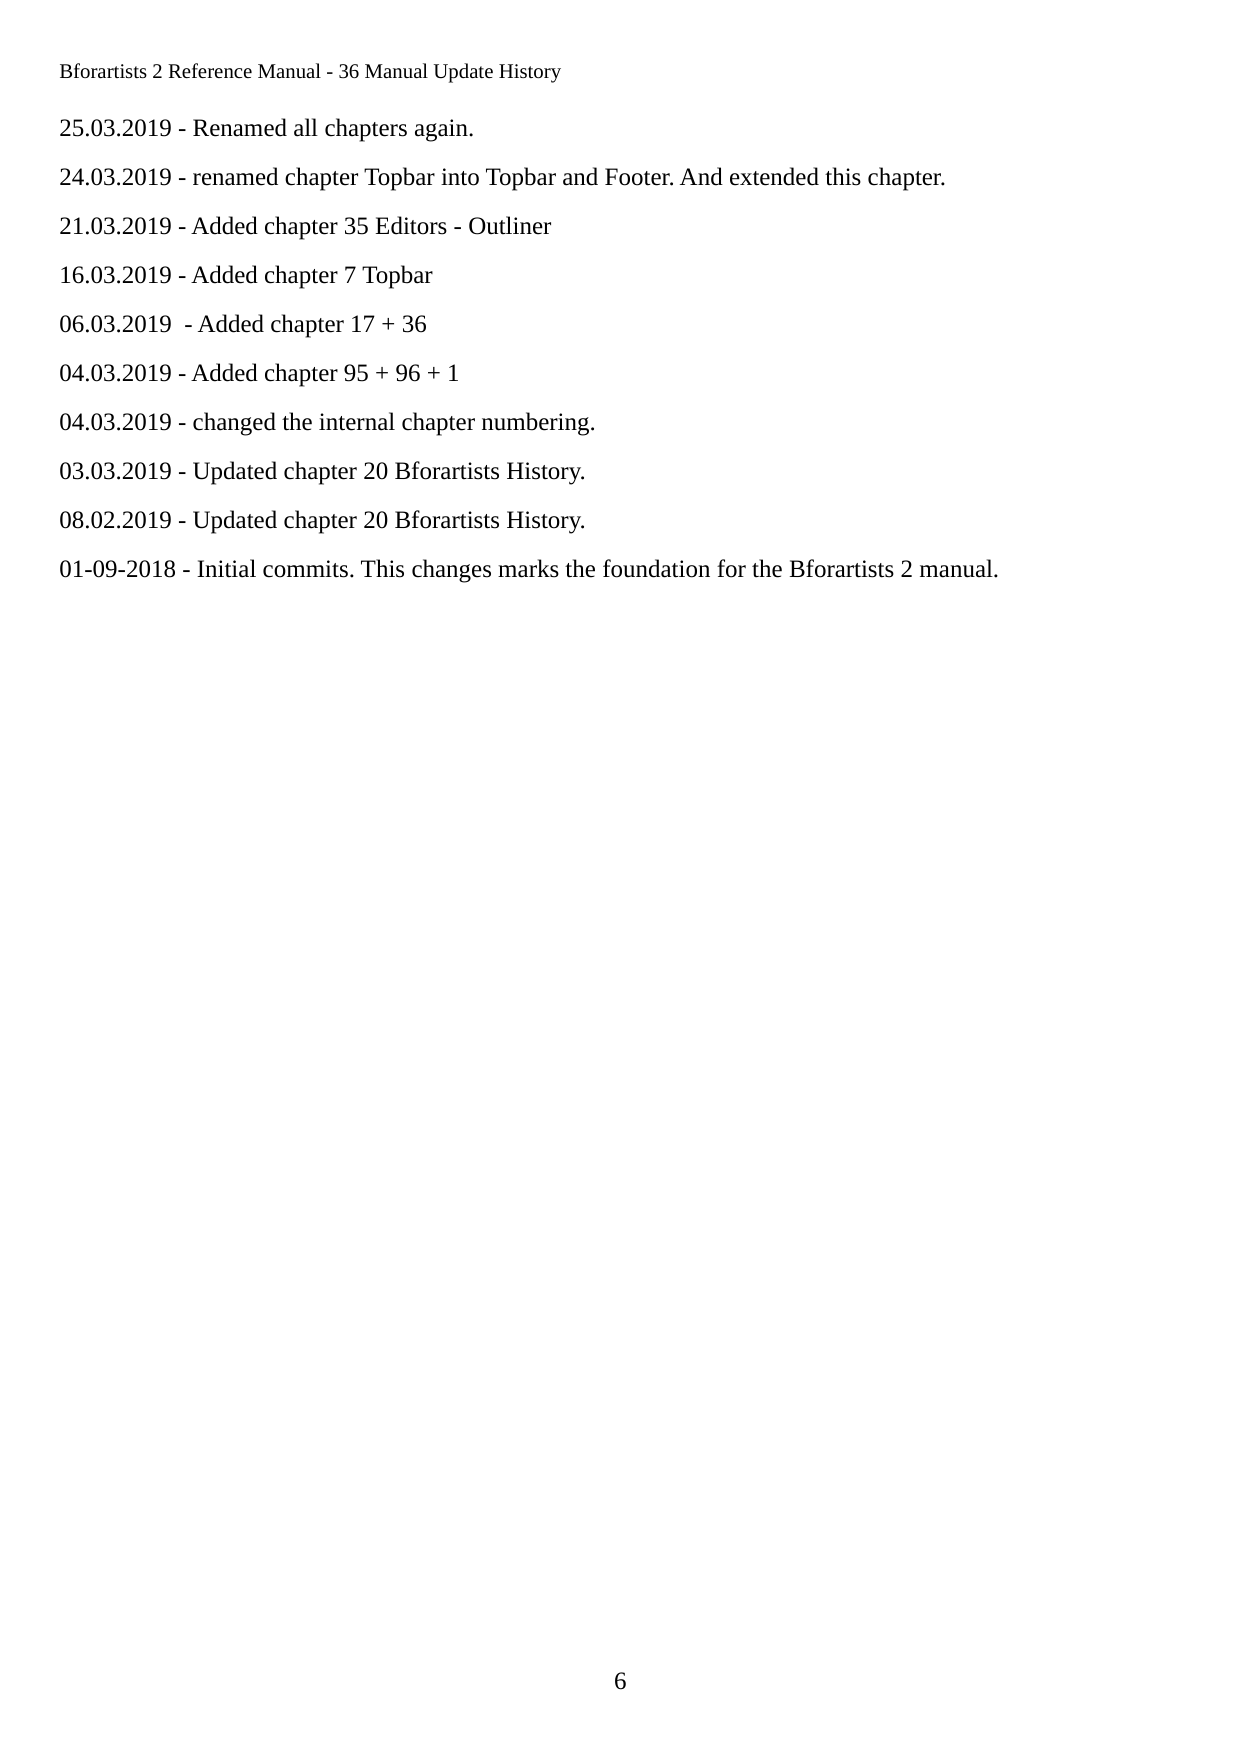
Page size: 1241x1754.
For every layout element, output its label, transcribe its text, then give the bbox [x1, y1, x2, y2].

text 24.03.2019 - renamed chapter Topbar into Topbar and Footer. And extended this chapter. [59, 162, 1181, 190]
text 04.03.2019 - changed the internal chapter numbering. [59, 407, 1181, 436]
text 04.03.2019 - Added chapter 95 + 96 + 1 [59, 358, 1181, 387]
text 03.03.2019 - Updated chapter 20 Bforartists History. [59, 456, 1181, 485]
text 06.03.2019 - Added chapter 17 + 36 [59, 309, 1181, 338]
text 01-09-2018 - Initial commits. This changes marks the foundation for the Bforartists 2 manual. [59, 554, 1181, 583]
text 25.03.2019 - Renamed all chapters again. [59, 113, 1181, 141]
text 16.03.2019 - Added chapter 7 Topbar [59, 260, 1181, 288]
text 08.02.2019 - Updated chapter 20 Bforartists History. [59, 505, 1181, 534]
text 21.03.2019 - Added chapter 35 Editors - Outliner [59, 211, 1181, 239]
